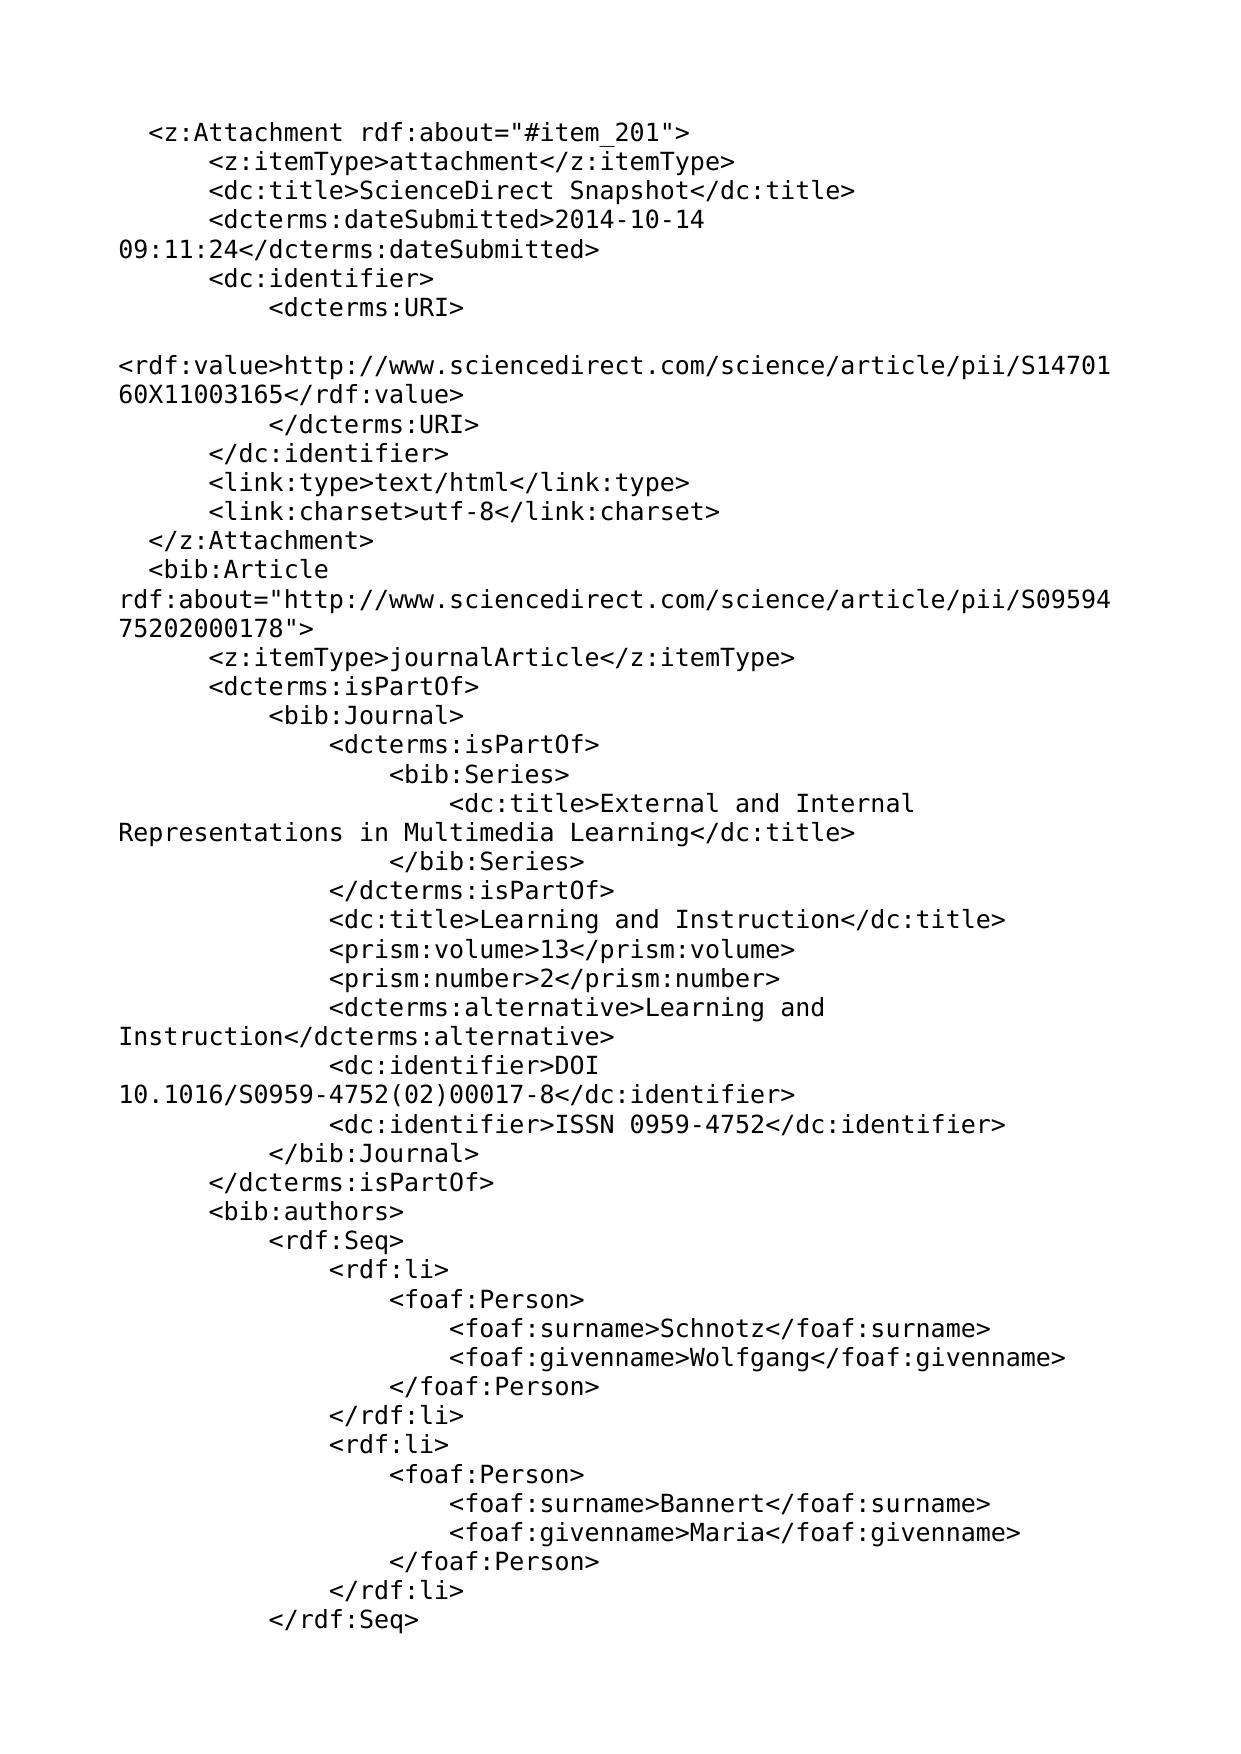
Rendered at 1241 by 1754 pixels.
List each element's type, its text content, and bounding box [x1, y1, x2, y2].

text <z:Attachment rdf:about="#item_201"> <z:itemType>attachment</z:itemType> <dc:title>ScienceDirect Snapshot</dc:title> <dcterms:dateSubmitted>2014-10-14 09:11:24</dcterms:dateSubmitted> <dc:identifier> <dcterms:URI> <rdf:value>http://www.sciencedirect.com/science/article/pii/S1470160X11003165</rdf:value> </dcterms:URI> </dc:identifier> <link:type>text/html</link:type> <link:charset>utf-8</link:charset> </z:Attachment> <bib:Article rdf:about="http://www.sciencedirect.com/science/article/pii/S0959475202000178"> <z:itemType>journalArticle</z:itemType> <dcterms:isPartOf> <bib:Journal> <dcterms:isPartOf> <bib:Series> <dc:title>External and Internal Representations in Multimedia Learning</dc:title> </bib:Series> </dcterms:isPartOf> <dc:title>Learning and Instruction</dc:title> <prism:volume>13</prism:volume> <prism:number>2</prism:number> <dcterms:alternative>Learning and Instruction</dcterms:alternative> <dc:identifier>DOI 10.1016/S0959-4752(02)00017-8</dc:identifier> <dc:identifier>ISSN 0959-4752</dc:identifier> </bib:Journal> </dcterms:isPartOf> <bib:authors> <rdf:Seq> <rdf:li> <foaf:Person> <foaf:surname>Schnotz</foaf:surname> <foaf:givenname>Wolfgang</foaf:givenname> </foaf:Person> </rdf:li> <rdf:li> <foaf:Person> <foaf:surname>Bannert</foaf:surname> <foaf:givenname>Maria</foaf:givenname> </foaf:Person> </rdf:li> </rdf:Seq> [118, 118, 1122, 1635]
